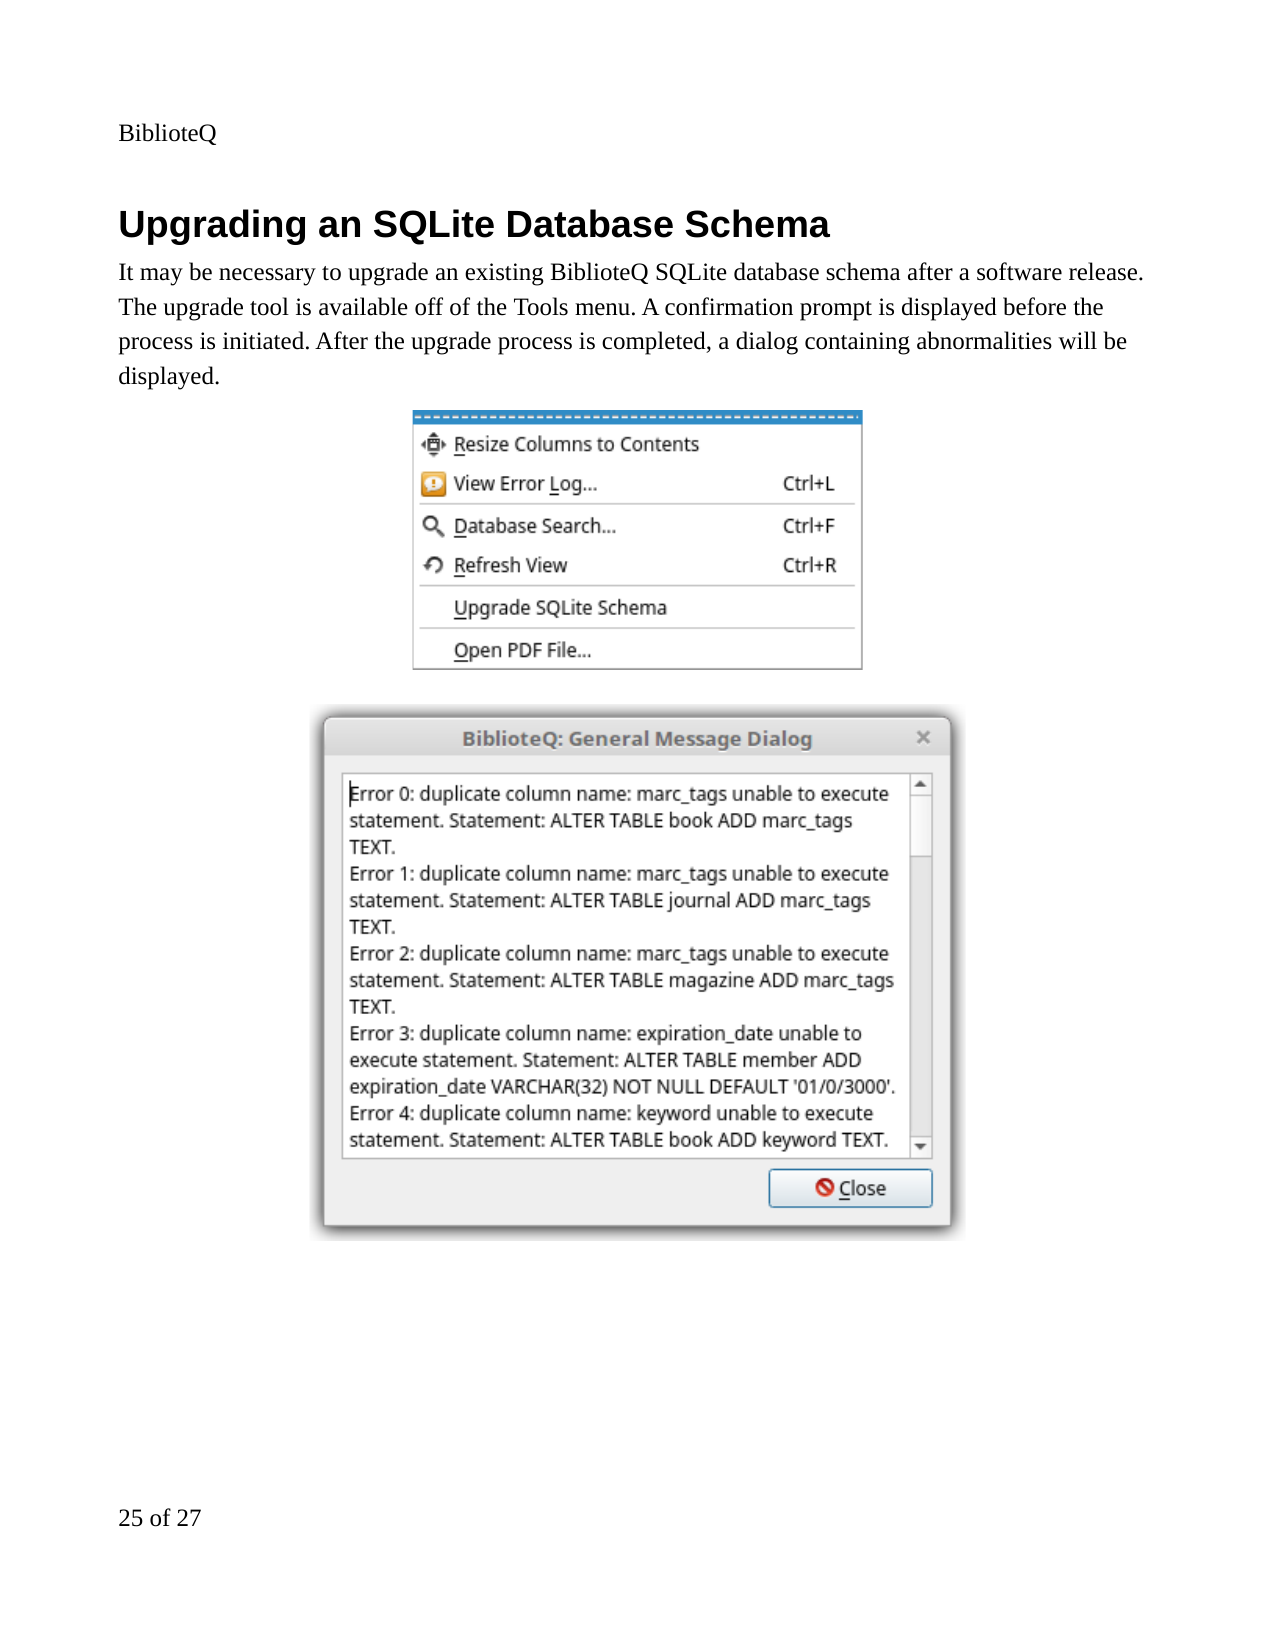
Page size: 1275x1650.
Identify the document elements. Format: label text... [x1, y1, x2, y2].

picture [412, 410, 863, 670]
picture [309, 704, 966, 1241]
subtitle Upgrading an SQLite Database Schema [118, 201, 1157, 245]
text It may be necessary to upgrade an existing BiblioteQ SQLite database schema after a software release. The upgrade tool is available off of the Tools menu. A confirmation prompt is displayed before the process is initiated. After the upgrade process is completed, a dialog containing abnormalities will be displayed. [118, 257, 1157, 390]
